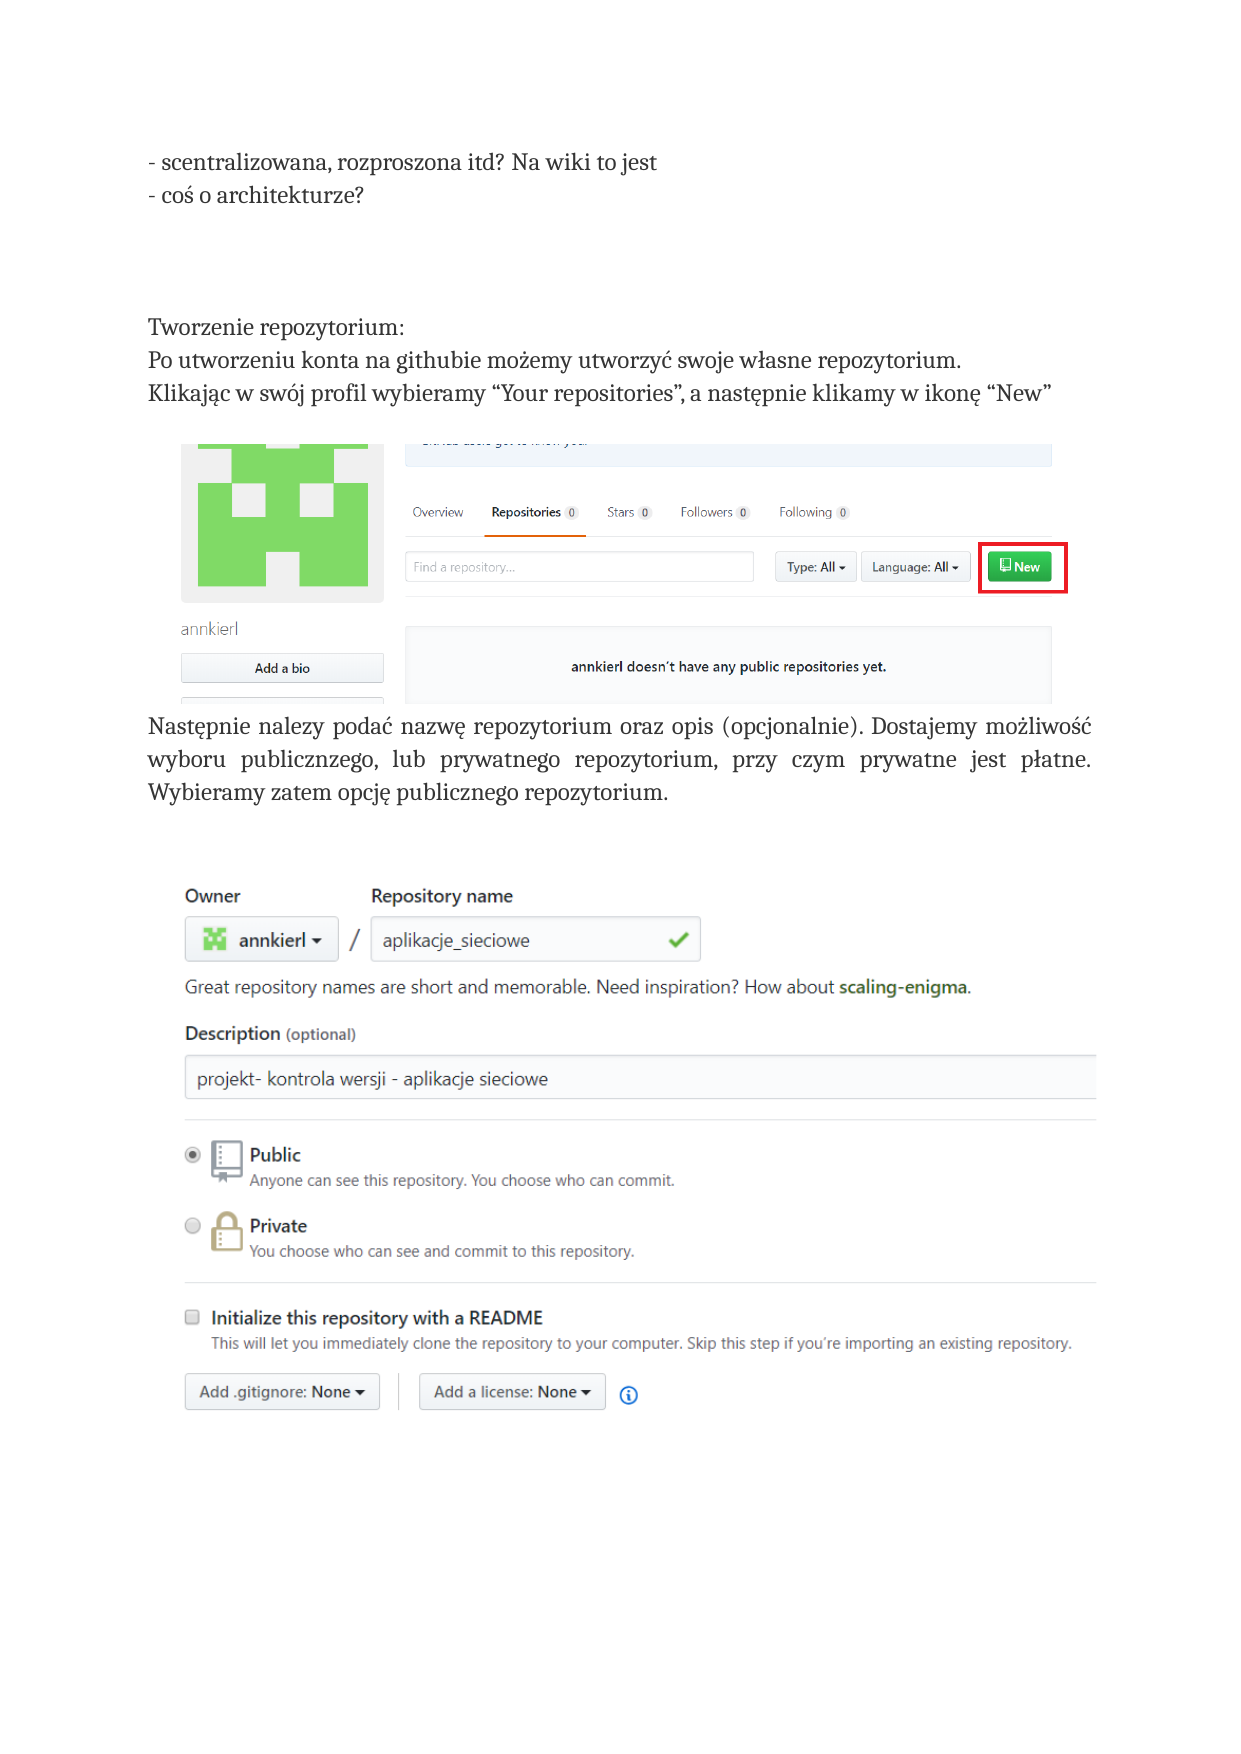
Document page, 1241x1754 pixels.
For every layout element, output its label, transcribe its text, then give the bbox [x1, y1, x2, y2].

text Następnie nalezy podać nazwę repozytorium oraz opis (opcjonalnie). Dostajemy możliwość wyboru publicznzego, lub prywatnego repozytorium, przy czym prywatne jest płatne. Wybieramy zatem opcję publicznego repozytorium. [148, 704, 1093, 807]
text - coś o architekturze? [148, 181, 1093, 209]
text Klikając w swój profil wybieramy “Your repositories”, a następnie klikamy w ikonę “New” [148, 379, 1093, 407]
text Tworzenie repozytorium: [148, 313, 1093, 341]
text - scentralizowana, rozproszona itd? Na wiki to jest [148, 148, 1093, 176]
picture [147, 444, 1093, 704]
text Po utworzeniu konta na githubie możemy utworzyć swoje własne repozytorium. [148, 346, 1093, 374]
picture [151, 839, 1097, 1426]
